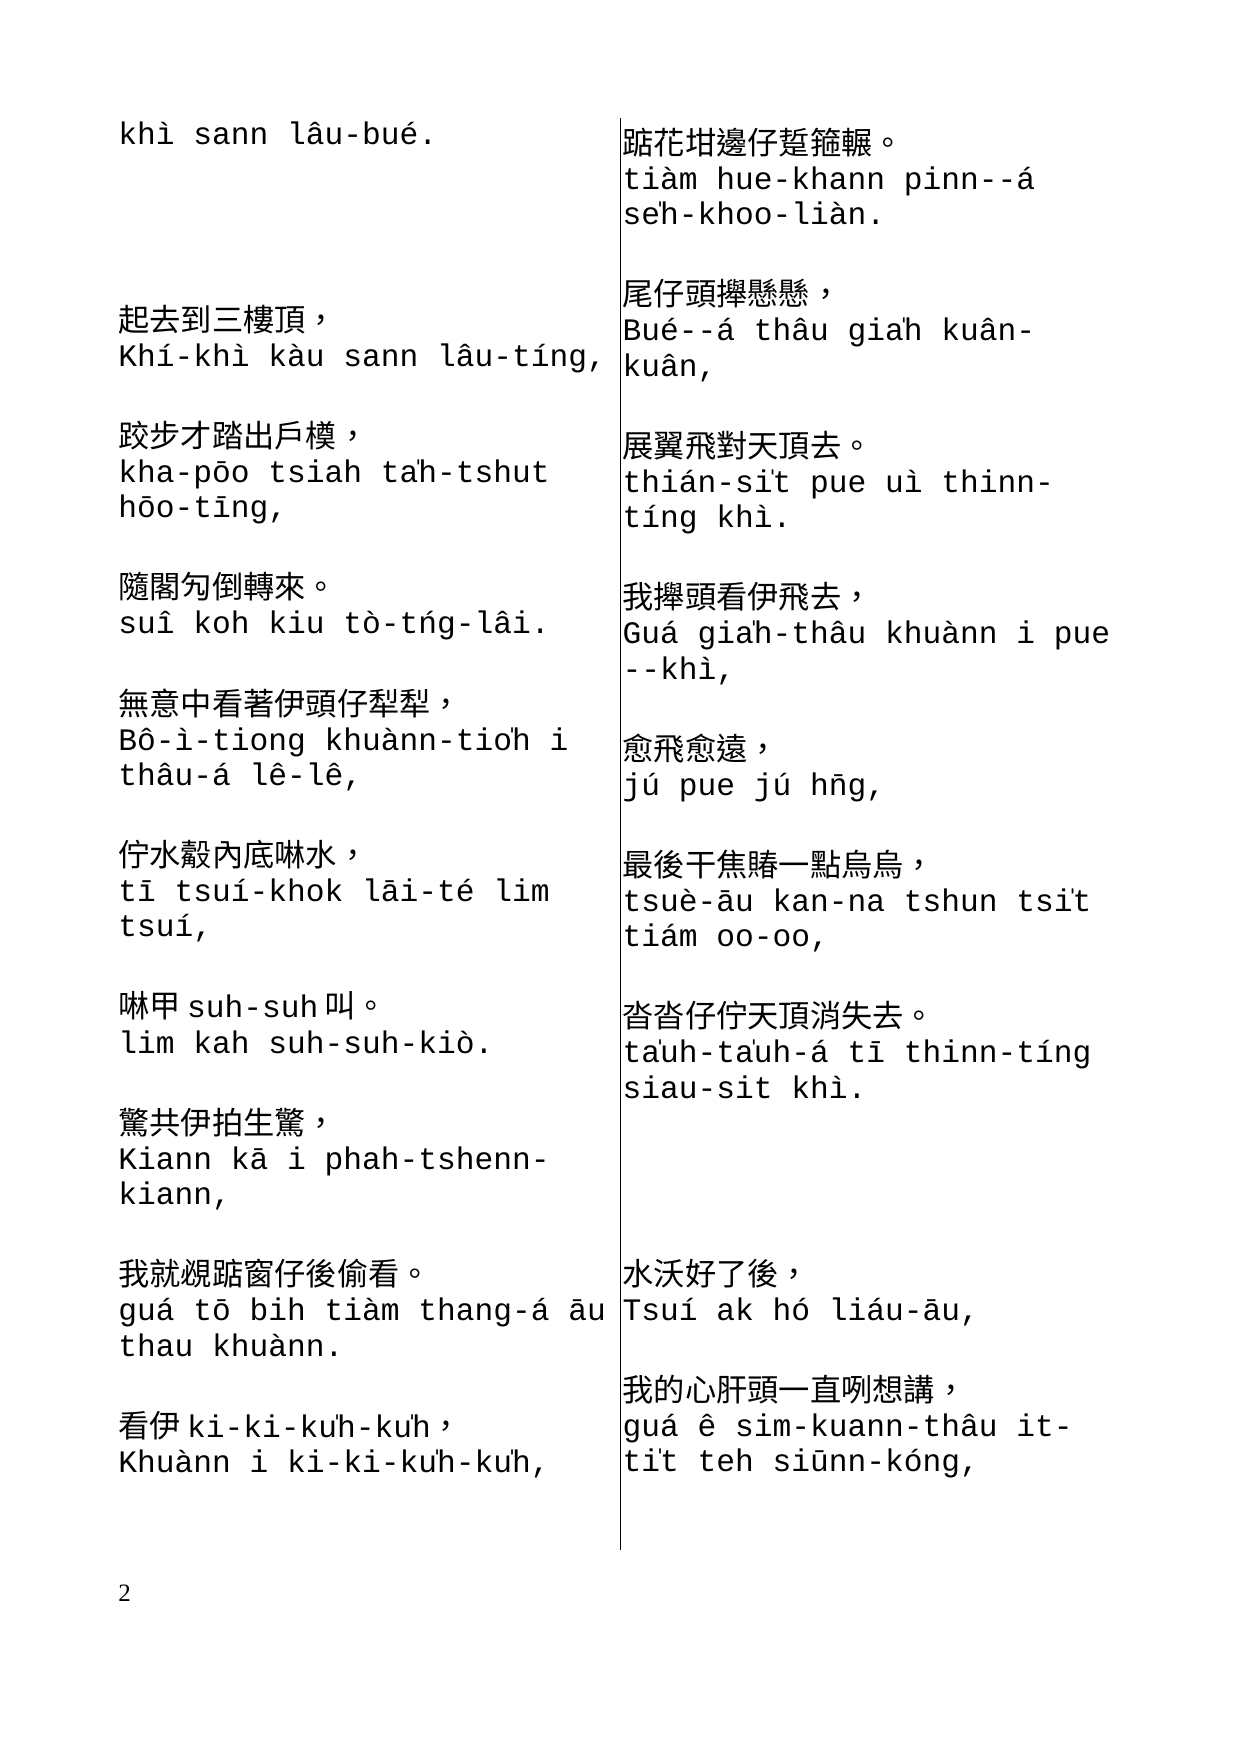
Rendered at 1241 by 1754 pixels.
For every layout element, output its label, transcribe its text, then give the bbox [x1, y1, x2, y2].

text tiàm hue-khann pinn--á se̍h-khoo-liàn. [622, 163, 1122, 234]
text tsuè-āu kan-na tshun tsi̍t tiám oo-oo, [622, 885, 1122, 956]
text 我就覕踮窗仔後偷看。 [118, 1249, 618, 1295]
text ta̍uh-ta̍uh-á tī thinn-tíng siau-sit khì. [622, 1037, 1122, 1107]
text 愈飛愈遠， [622, 724, 1122, 769]
text 無意中看著伊頭仔犁犁， [118, 679, 618, 724]
text 最後干焦賰一點烏烏， [622, 840, 1122, 885]
text tī tsuí-khok lāi-té lim tsuí, [118, 875, 618, 946]
text jú pue jú hn̄g, [622, 769, 1122, 804]
text kha-pōo tsiah ta̍h-tshut hōo-tīng, [118, 456, 618, 527]
text thián-si̍t pue uì thinn-tíng khì. [622, 466, 1122, 537]
text 水沃好了後， [622, 1249, 1122, 1294]
text Kiann kā i phah-tshenn-kiann, [118, 1143, 618, 1214]
text 佇水觳內底啉水， [118, 830, 618, 875]
text 看伊ki-ki-ku̍h-ku̍h， [118, 1401, 618, 1447]
text 隨閣勼倒轉來。 [118, 563, 618, 608]
text Khuànn i ki-ki-ku̍h-ku̍h, [118, 1447, 618, 1482]
text khì sann lâu-bué. [118, 118, 618, 153]
text Tsuí ak hó liáu-āu, [622, 1294, 1122, 1330]
text Bô-ì-tiong khuànn-tio̍h i thâu-á lê-lê, [118, 724, 618, 795]
text 尾仔頭攑懸懸， [622, 269, 1122, 315]
text Khí-khì kàu sann lâu-tíng, [118, 340, 618, 376]
text 驚共伊拍生驚， [118, 1098, 618, 1143]
text Bué--á thâu gia̍h kuân-kuân, [622, 315, 1122, 386]
text Guá gia̍h-thâu khuànn i pue --khì, [622, 618, 1122, 688]
text 踮花坩邊仔踅箍輾。 [622, 118, 1122, 163]
text 展翼飛對天頂去。 [622, 421, 1122, 466]
text guá tō bih tiàm thang-á āu thau khuànn. [118, 1295, 618, 1366]
text 我攑頭看伊飛去， [622, 572, 1122, 618]
text 跤步才踏出戶橂， [118, 411, 618, 456]
text guá ê sim-kuann-thâu it-ti̍t teh siūnn-kóng, [622, 1410, 1122, 1481]
text 起去到三樓頂， [118, 295, 618, 340]
text suî koh kiu tò-tńg-lâi. [118, 608, 618, 643]
text lim kah suh-suh-kiò. [118, 1027, 618, 1063]
text 沓沓仔佇天頂消失去。 [622, 991, 1122, 1037]
text 啉甲suh-suh叫。 [118, 982, 618, 1027]
text 我的心肝頭一直咧想講， [622, 1365, 1122, 1410]
